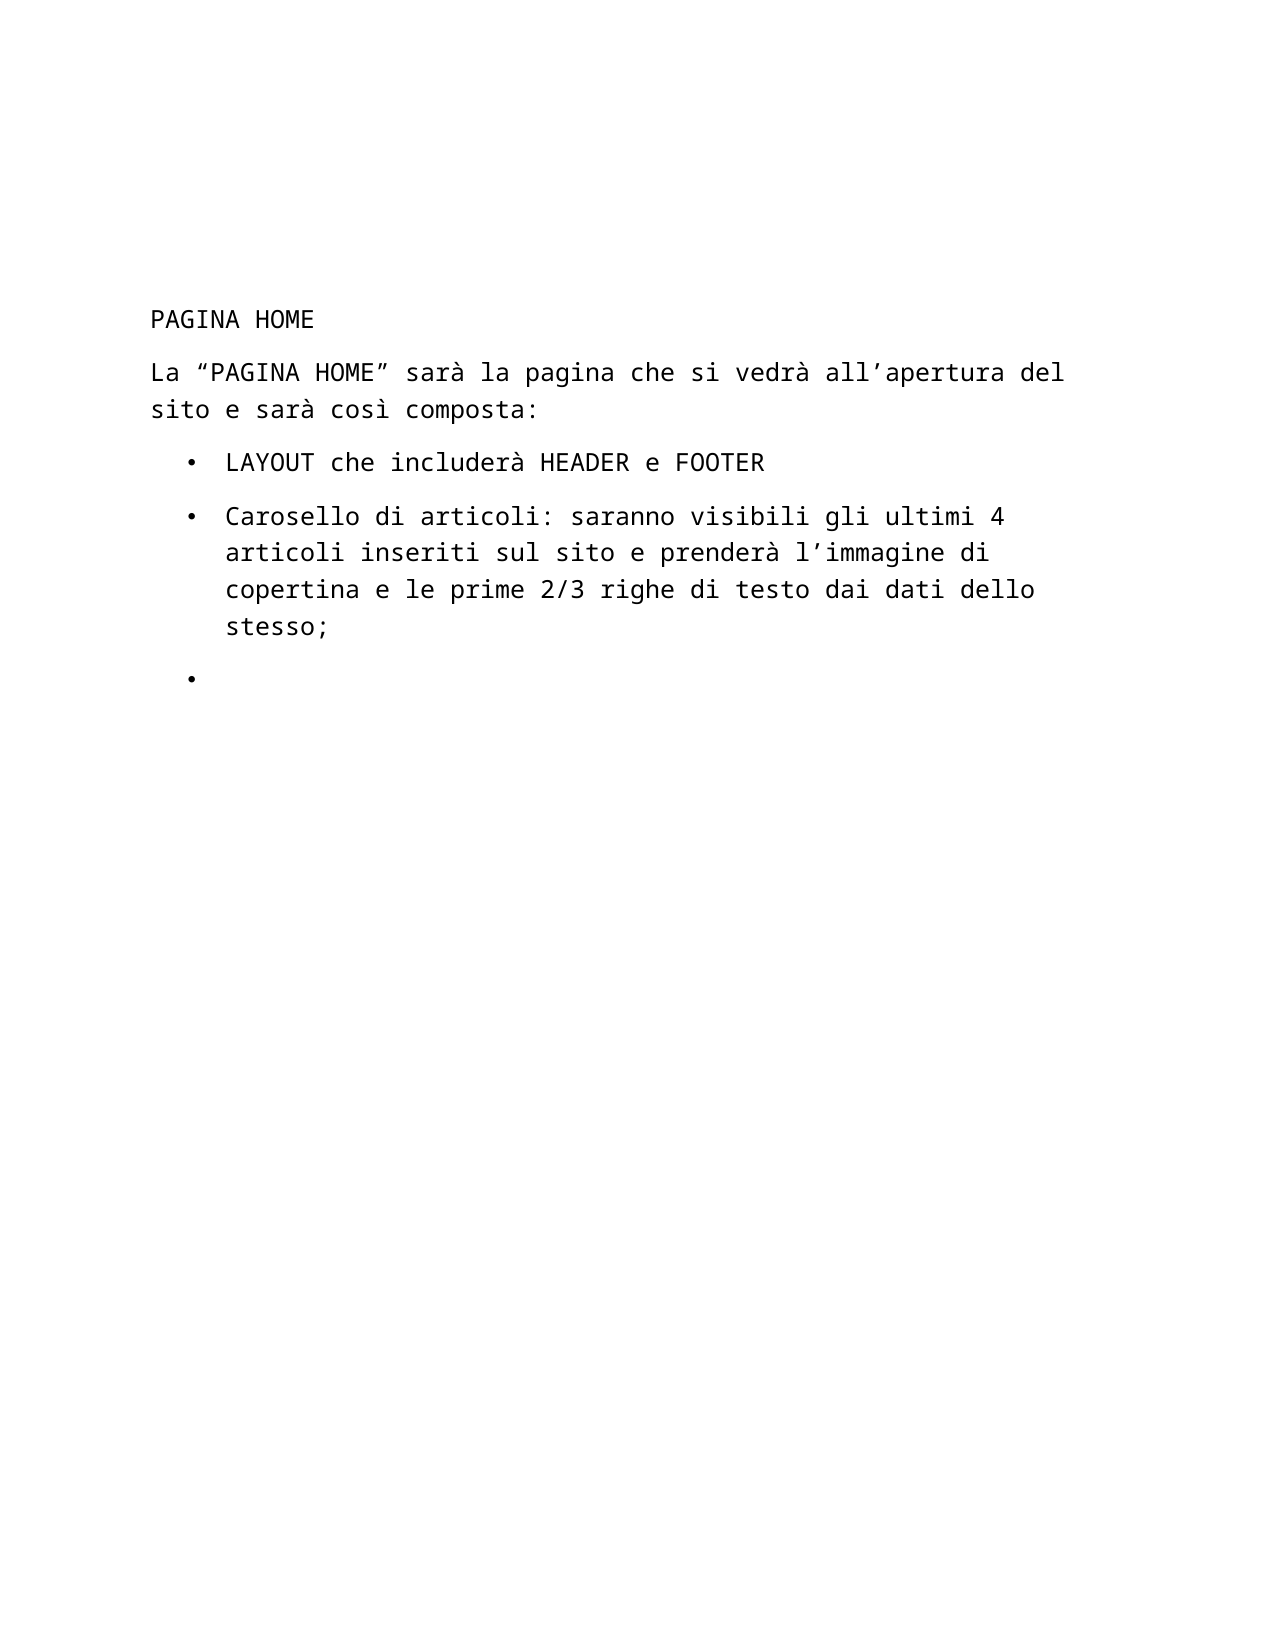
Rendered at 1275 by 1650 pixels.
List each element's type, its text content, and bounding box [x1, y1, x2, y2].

text PAGINA HOME [150, 301, 1125, 335]
list Carosello di articoli: saranno visibili gli ultimi 4 articoli inseriti sul sito e prenderà l’immagine di copertina e le prime 2/3 righe di testo dai dati dello stesso; [187, 498, 1125, 643]
text La “PAGINA HOME” sarà la pagina che si vedrà all’apertura del sito e sarà così composta: [150, 355, 1125, 426]
list LAYOUT che includerà HEADER e FOOTER [187, 445, 1125, 479]
